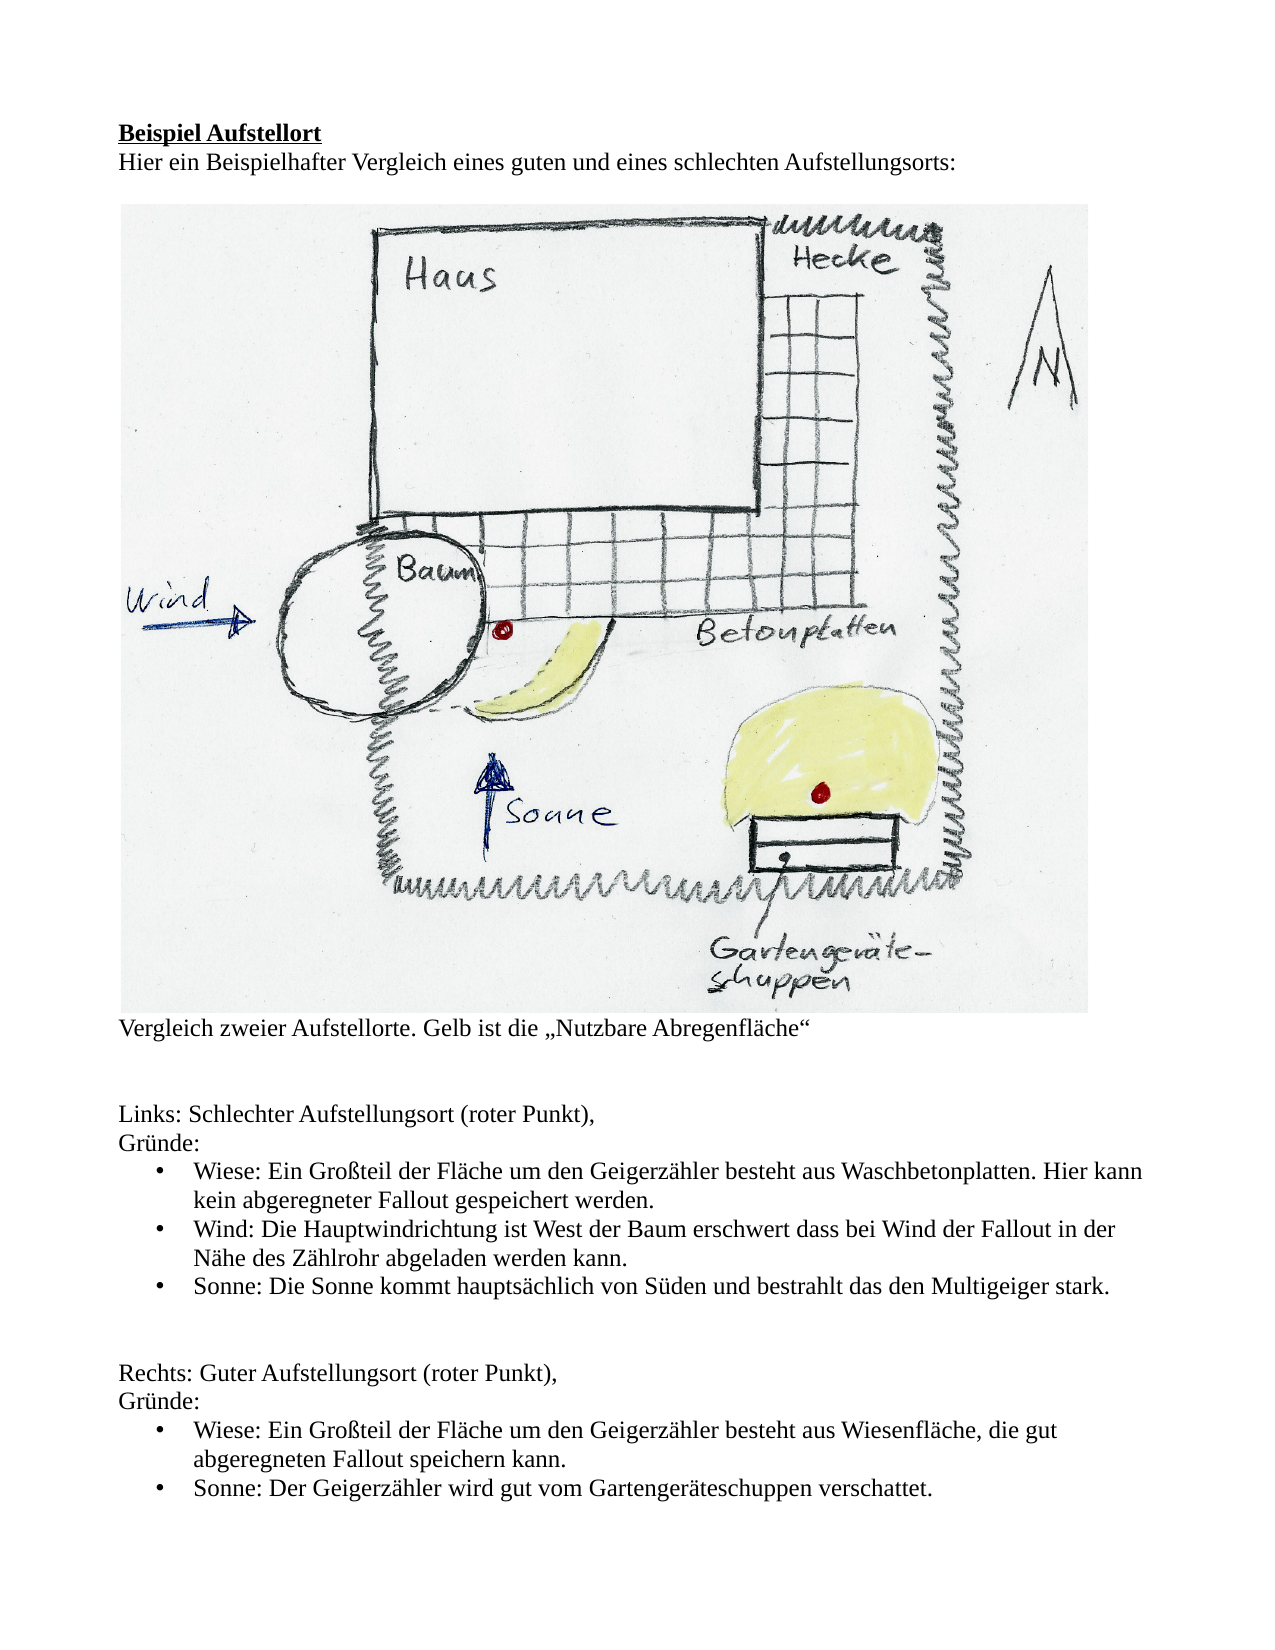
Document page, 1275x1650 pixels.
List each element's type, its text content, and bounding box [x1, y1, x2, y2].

list Wind: Die Hauptwindrichtung ist West der Baum erschwert dass bei Wind der Fallout in der Nähe des Zählrohr abgeladen werden kann. [156, 1214, 1157, 1271]
list Wiese: Ein Großteil der Fläche um den Geigerzähler besteht aus Waschbetonplatten. Hier kann kein abgeregneter Fallout gespeichert werden. [156, 1156, 1157, 1214]
text Vergleich zweier Aufstellorte. Gelb ist die „Nutzbare Abregenfläche“ [118, 1013, 1157, 1041]
text Beispiel Aufstellort [118, 118, 1157, 147]
list Sonne: Der Geigerzähler wird gut vom Gartengeräteschuppen verschattet. [156, 1473, 1157, 1501]
picture [120, 204, 1089, 1013]
list Wiese: Ein Großteil der Fläche um den Geigerzähler besteht aus Wiesenfläche, die gut abgeregneten Fallout speichern kann. [156, 1415, 1157, 1473]
text Rechts: Guter Aufstellungsort (roter Punkt), Gründe: [118, 1358, 1157, 1415]
text Links: Schlechter Aufstellungsort (roter Punkt), Gründe: [118, 1099, 1157, 1156]
list Sonne: Die Sonne kommt hauptsächlich von Süden und bestrahlt das den Multigeiger stark. [156, 1271, 1157, 1300]
text Hier ein Beispielhafter Vergleich eines guten und eines schlechten Aufstellungsorts: [118, 147, 1157, 176]
